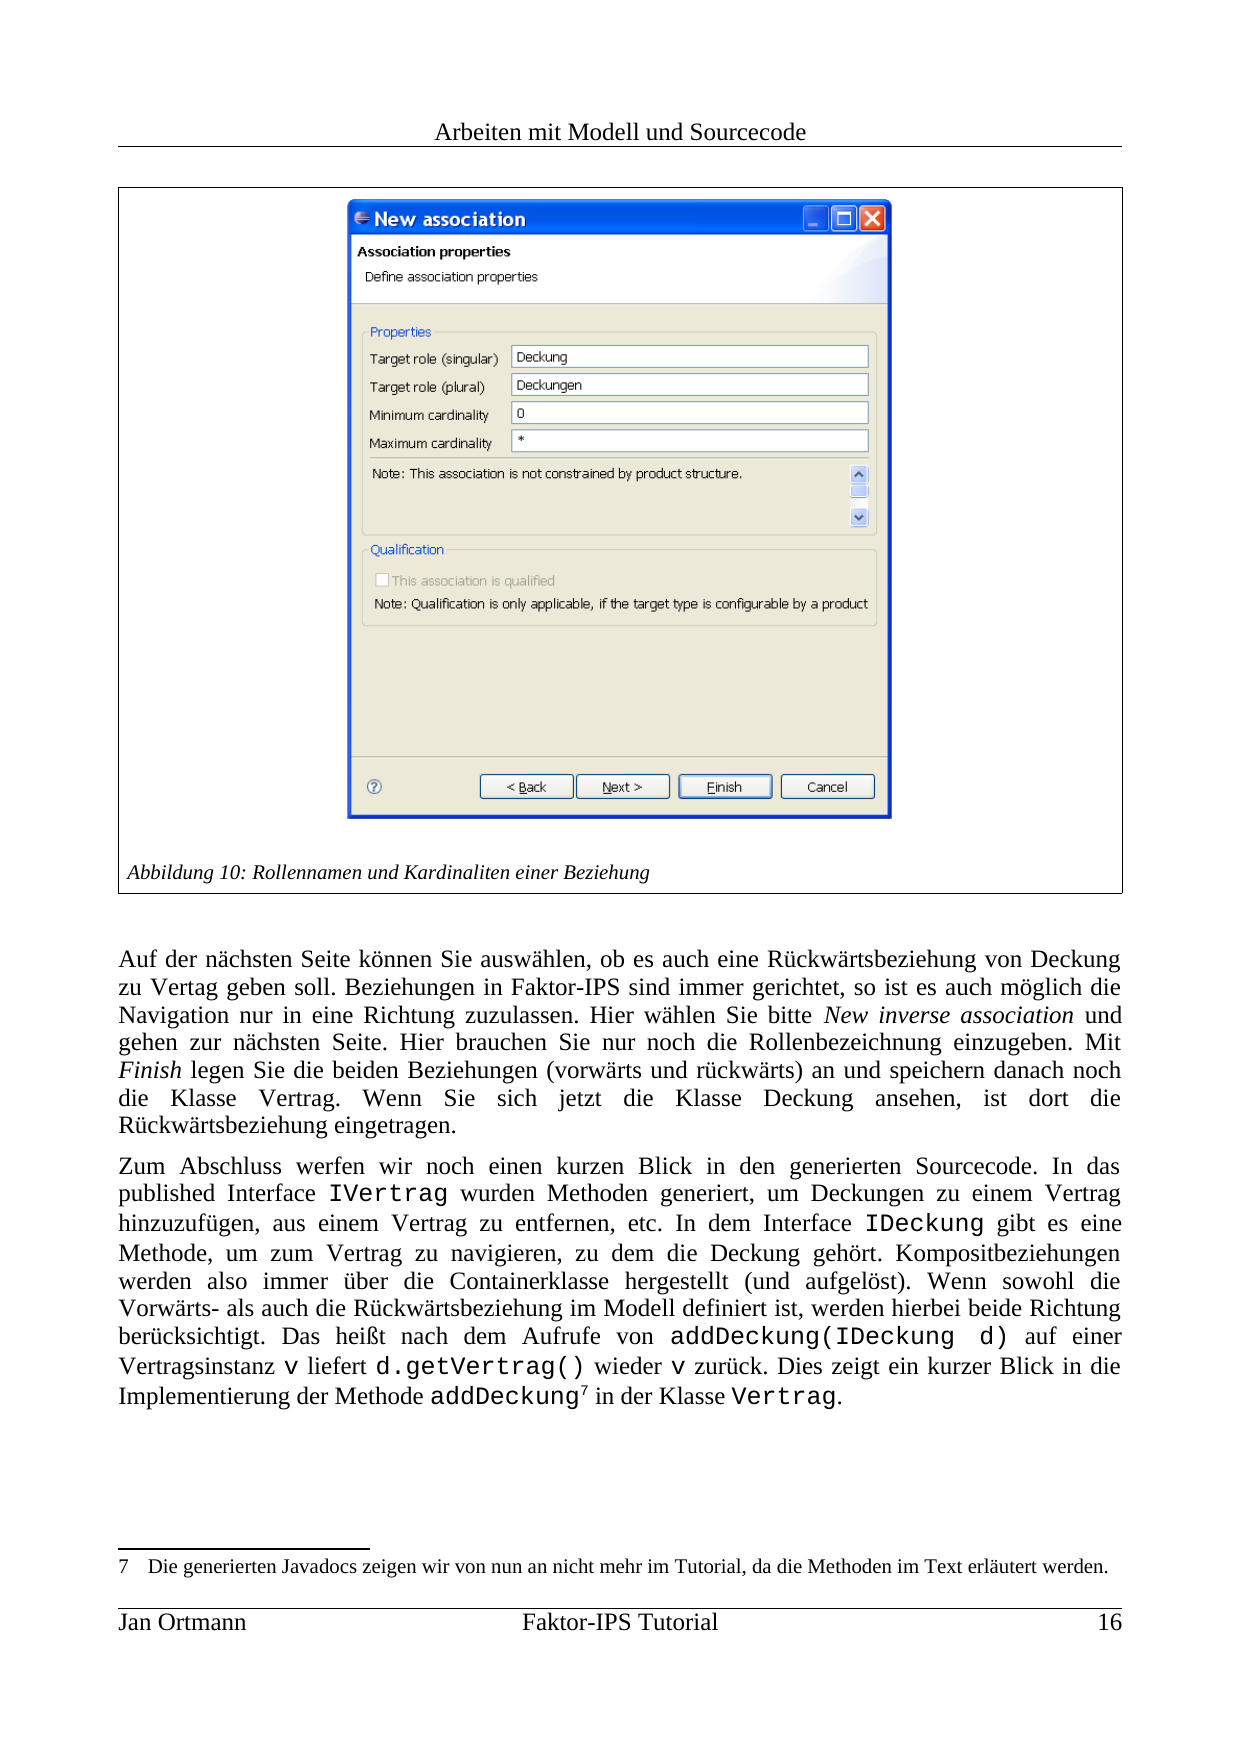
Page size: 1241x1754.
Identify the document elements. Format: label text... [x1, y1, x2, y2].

text Die generierten Javadocs zeigen wir von nun an nicht mehr im Tutorial, da die Methoden im Text erläutert werden. [118, 1555, 1122, 1578]
text Auf der nächsten Seite können Sie auswählen, ob es auch eine Rückwärtsbeziehung von Deckung zu Vertag geben soll. Beziehungen in Faktor-IPS sind immer gerichtet, so ist es auch möglich die Navigation nur in eine Richtung zuzulassen. Hier wählen Sie bitte New inverse association und gehen zur nächsten Seite. Hier brauchen Sie nur noch die Rollenbezeichnung einzugeben. Mit Finish legen Sie die beiden Beziehungen (vorwärts und rückwärts) an und speichern danach noch die Klasse Vertrag. Wenn Sie sich jetzt die Klasse Deckung ansehen, ist dort die Rückwärtsbeziehung eingetragen. [118, 945, 1122, 1139]
text Abbildung 10: Rollennamen und Kardinaliten einer Beziehung [127, 861, 1113, 884]
text Zum Abschluss werfen wir noch einen kurzen Blick in den generierten Sourcecode. In das published Interface IVertrag wurden Methoden generiert, um Deckungen zu einem Vertrag hinzuzufügen, aus einem Vertrag zu entfernen, etc. In dem Interface IDeckung gibt es eine Methode, um zum Vertrag zu navigieren, zu dem die Deckung gehört. Kompositbeziehungen werden also immer über die Containerklasse hergestellt (und aufgelöst). Wenn sowohl die Vorwärts- als auch die Rückwärtsbeziehung im Modell definiert ist, werden hierbei beide Richtung berücksichtigt. Das heißt nach dem Aufrufe von addDeckung(IDeckung d) auf einer Vertragsinstanz v liefert d.getVertrag() wieder v zurück. Dies zeigt ein kurzer Blick in die Implementierung der Methode addDeckung in der Klasse Vertrag. [118, 1152, 1122, 1412]
picture [343, 196, 897, 821]
